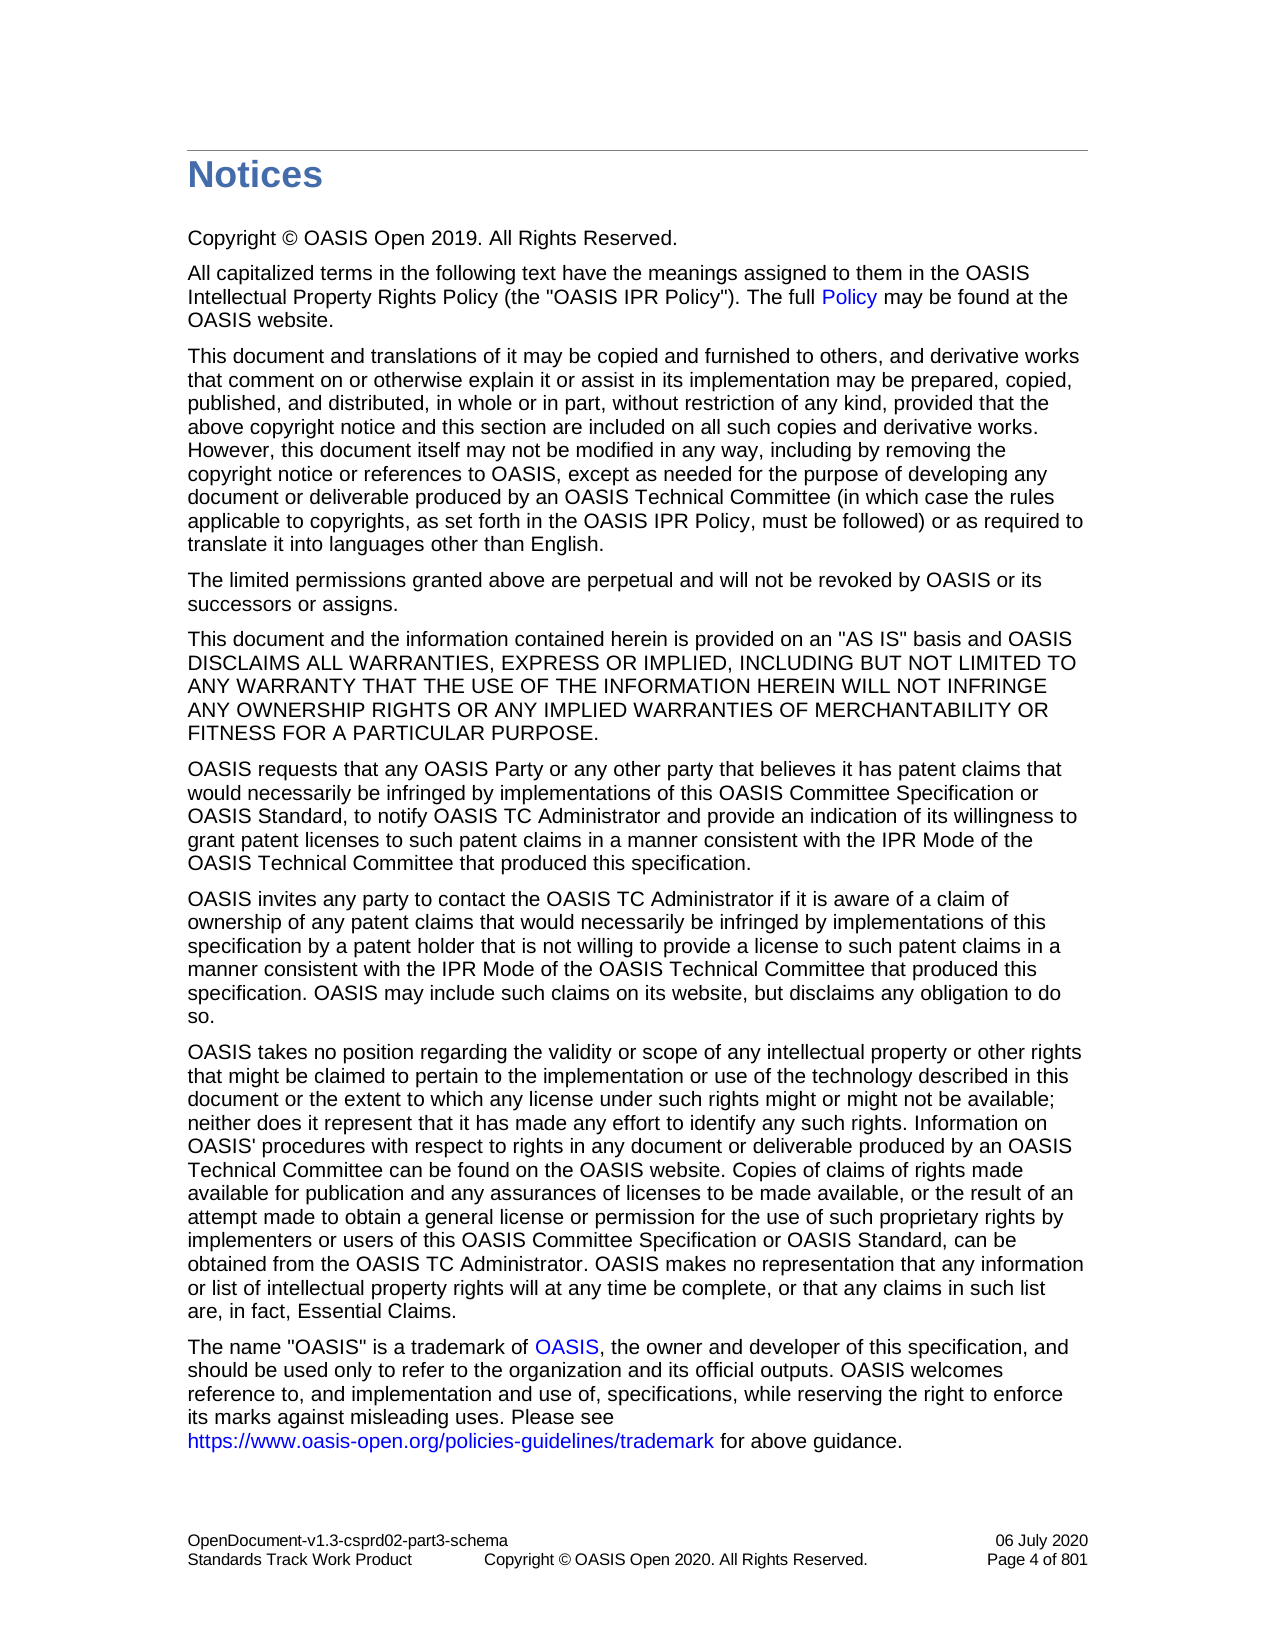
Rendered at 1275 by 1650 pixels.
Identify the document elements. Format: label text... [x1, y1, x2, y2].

text The name "OASIS" is a trademark of OASIS, the owner and developer of this specification, and should be used only to refer to the organization and its official outputs. OASIS welcomes reference to, and implementation and use of, specifications, while reserving the right to enforce its marks against misleading uses. Please see https://www.oasis-open.org/policies-guidelines/trademark for above guidance. [187, 1335, 1088, 1453]
text OASIS invites any party to contact the OASIS TC Administrator if it is aware of a claim of ownership of any patent claims that would necessarily be infringed by implementations of this specification by a patent holder that is not willing to provide a license to such patent claims in a manner consistent with the IPR Mode of the OASIS Technical Committee that produced this specification. OASIS may include such claims on its website, but disclaims any obligation to do so. [187, 887, 1088, 1028]
text This document and the information contained herein is provided on an "AS IS" basis and OASIS DISCLAIMS ALL WARRANTIES, EXPRESS OR IMPLIED, INCLUDING BUT NOT LIMITED TO ANY WARRANTY THAT THE USE OF THE INFORMATION HEREIN WILL NOT INFRINGE ANY OWNERSHIP RIGHTS OR ANY IMPLIED WARRANTIES OF MERCHANTABILITY OR FITNESS FOR A PARTICULAR PURPOSE. [187, 628, 1088, 745]
text OASIS requests that any OASIS Party or any other party that believes it has patent claims that would necessarily be infringed by implementations of this OASIS Committee Specification or OASIS Standard, to notify OASIS TC Administrator and provide an indication of its willingness to grant patent licenses to such patent claims in a manner consistent with the IPR Mode of the OASIS Technical Committee that produced this specification. [187, 757, 1088, 875]
text All capitalized terms in the following text have the meanings assigned to them in the OASIS Intellectual Property Rights Policy (the "OASIS IPR Policy"). The full Policy may be found at the OASIS website. [187, 262, 1088, 332]
text OASIS takes no position regarding the validity or scope of any intellectual property or other rights that might be claimed to pertain to the implementation or use of the technology described in this document or the extent to which any license under such rights might or might not be available; neither does it represent that it has made any effort to identify any such rights. Information on OASIS' procedures with respect to rights in any document or deliverable produced by an OASIS Technical Committee can be found on the OASIS website. Copies of claims of rights made available for publication and any assurances of licenses to be made available, or the result of an attempt made to obtain a general license or permission for the use of such proprietary rights by implementers or users of this OASIS Committee Specification or OASIS Standard, can be obtained from the OASIS TC Administrator. OASIS makes no representation that any information or list of intellectual property rights will at any time be complete, or that any claims in such list are, in fact, Essential Claims. [187, 1041, 1088, 1323]
text The limited permissions granted above are perpetual and will not be revoked by OASIS or its successors or assigns. [187, 568, 1088, 616]
text This document and translations of it may be copied and furnished to others, and derivative works that comment on or otherwise explain it or assist in its implementation may be prepared, copied, published, and distributed, in whole or in part, without restriction of any kind, provided that the above copyright notice and this section are included on all such copies and derivative works. However, this document itself may not be modified in any way, including by removing the copyright notice or references to OASIS, except as needed for the purpose of developing any document or deliverable produced by an OASIS Technical Committee (in which case the rules applicable to copyrights, as set forth in the OASIS IPR Policy, must be followed) or as required to translate it into languages other than English. [187, 344, 1088, 556]
subtitle Notices [187, 151, 1088, 195]
text Copyright © OASIS Open 2019. All Rights Reserved. [187, 226, 1088, 250]
